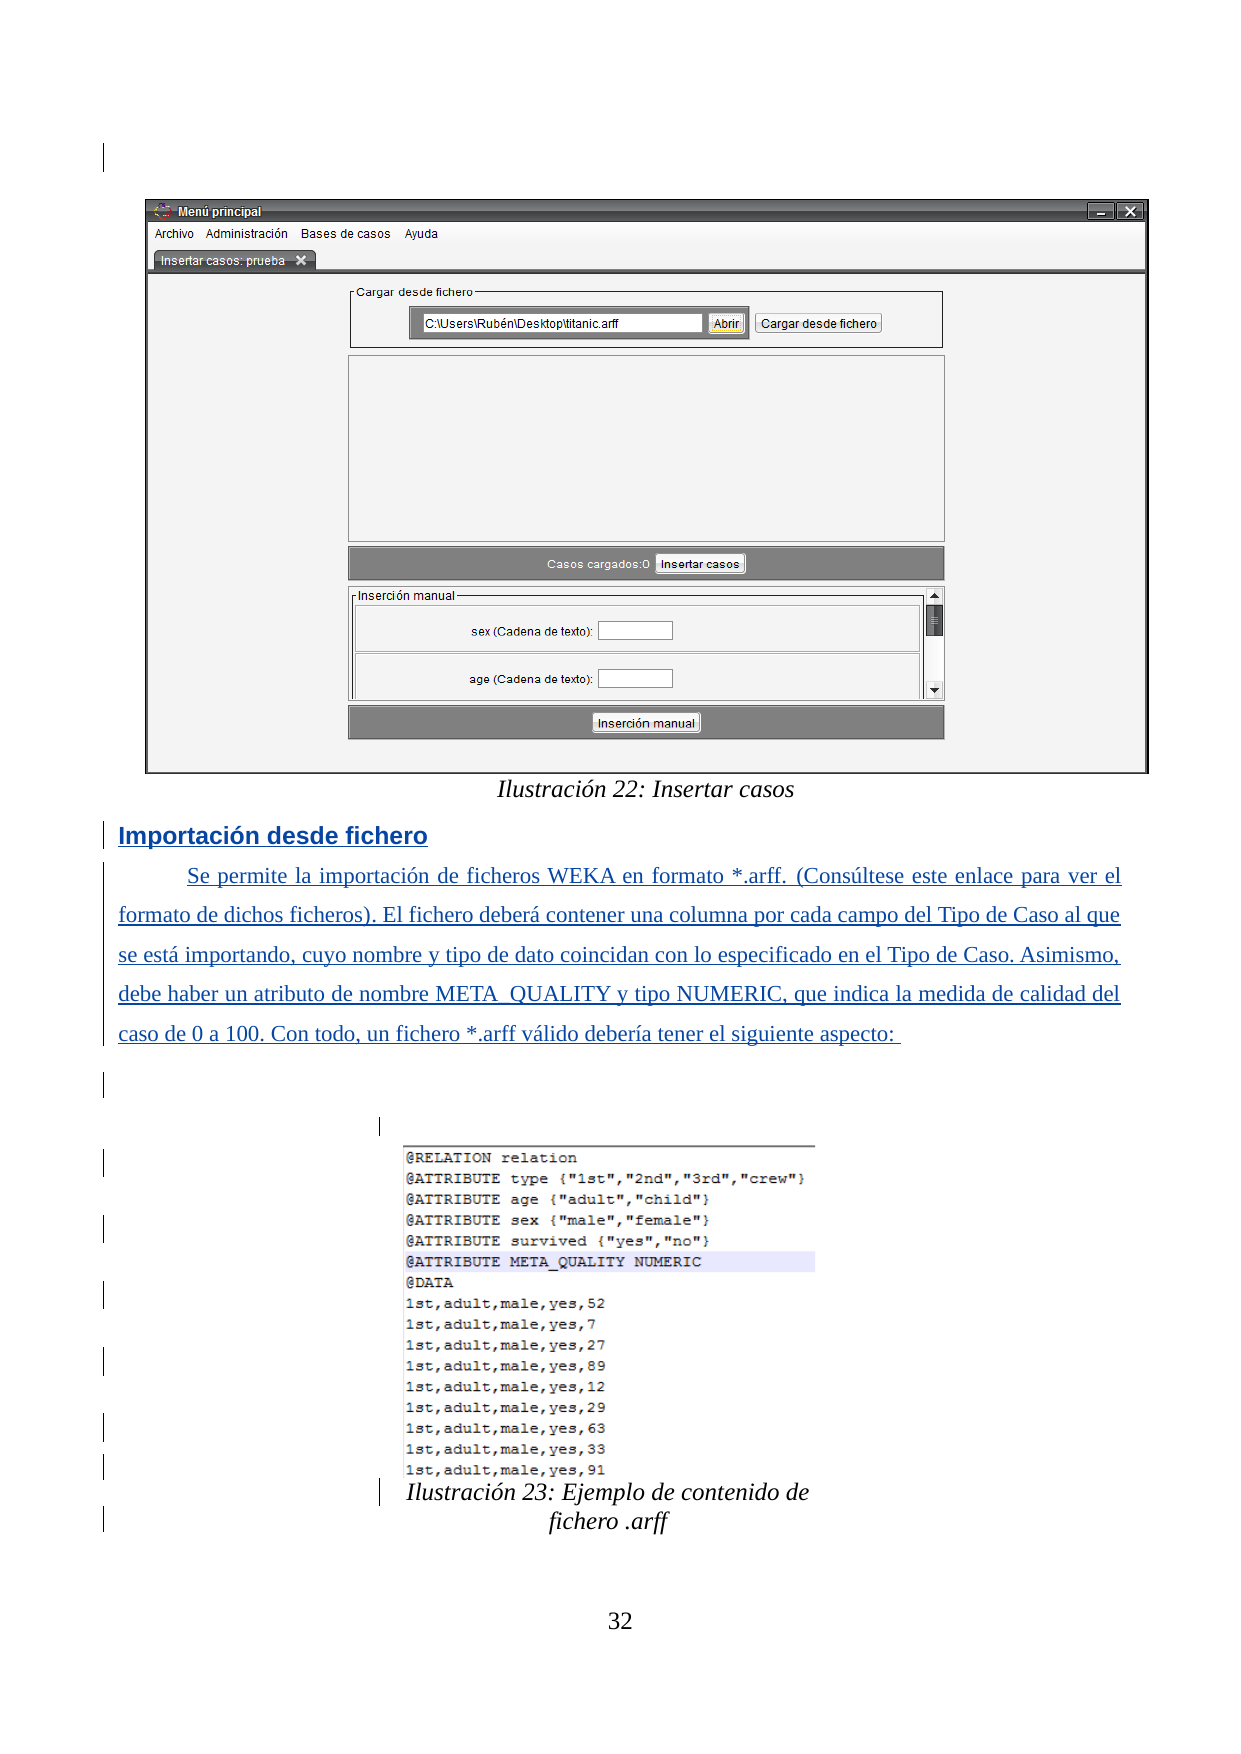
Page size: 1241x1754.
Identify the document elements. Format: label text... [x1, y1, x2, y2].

text Se permite la importación de ficheros WEKA en formato *.arff. (Consúltese este enlace para ver el formato de dichos ficheros). El fichero deberá contener una columna por cada campo del Tipo de Caso al que se está importando, cuyo nombre y tipo de dato coincidan con lo especificado en el Tipo de Caso. Asimismo, debe haber un atributo de nombre META_QUALITY y tipo NUMERIC, que indica la medida de calidad del caso de 0 a 100. Con todo, un fichero *.arff válido debería tener el siguiente aspecto: [118, 862, 1122, 1046]
picture [145, 199, 1149, 774]
text Ilustración 22: Insertar casos [145, 774, 1149, 803]
subtitle [145, 187, 1149, 199]
text Ilustración 23: Ejemplo de contenido de fichero .arff [394, 1161, 824, 1535]
subtitle Importación desde fichero [118, 774, 1149, 849]
